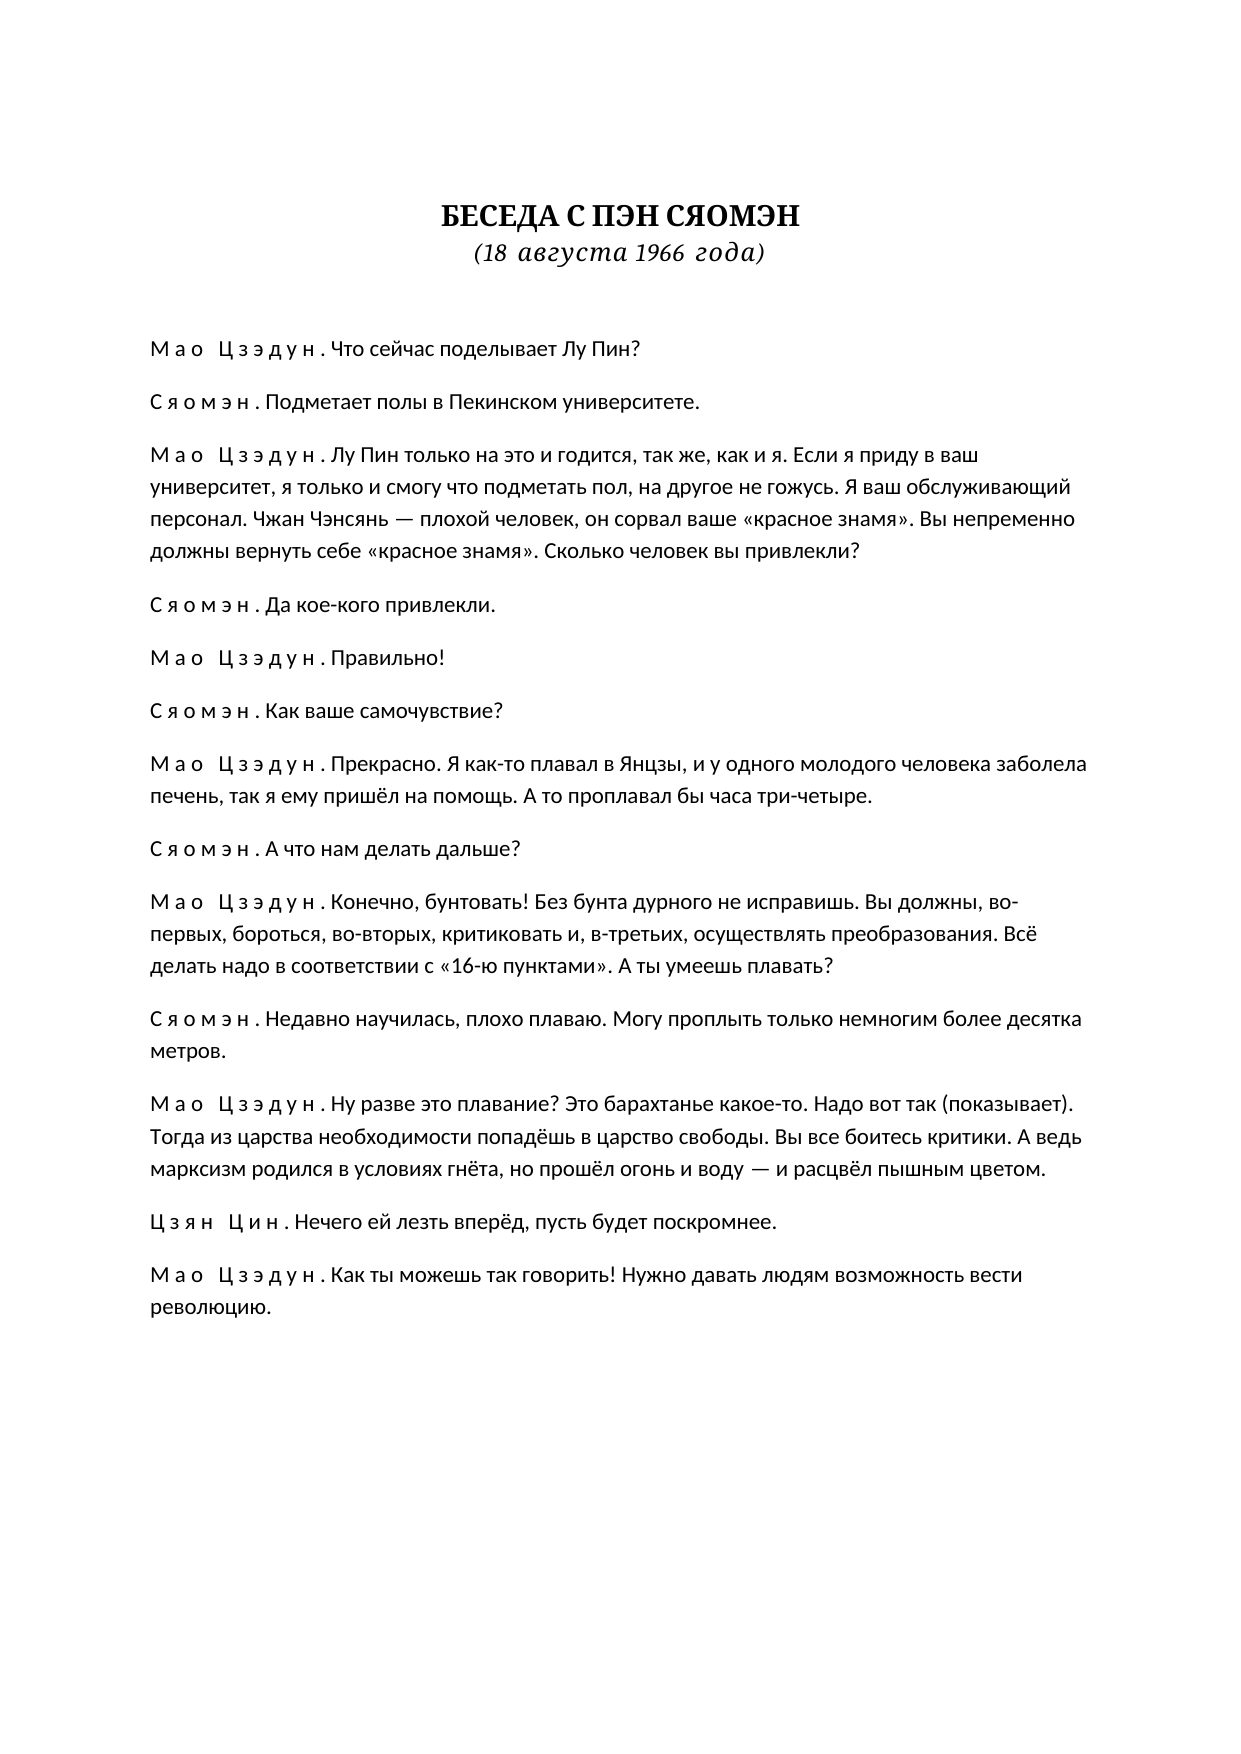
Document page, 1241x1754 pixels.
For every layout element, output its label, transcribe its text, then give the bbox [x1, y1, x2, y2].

text Мао Цзэдун. Ну разве это плавание? Это барахтанье какое-то. Надо вот так (показывает). Тогда из царства необходимости попадёшь в царство свободы. Вы все боитесь критики. А ведь марксизм родился в условиях гнёта, но прошёл огонь и воду — и расцвёл пышным цветом. [150, 1089, 1091, 1182]
text Сяомэн. Как ваше самочувствие? [150, 696, 1091, 724]
text Сяомэн. Подметает полы в Пекинском университете. [150, 387, 1091, 415]
text Цзян Цин. Нечего ей лезть вперёд, пусть будет поскромнее. [150, 1207, 1091, 1235]
text Мао Цзэдун. Лу Пин только на это и годится, так же, как и я. Если я приду в ваш университет, я только и смогу что подметать пол, на другое не гожусь. Я ваш обслуживающий персонал. Чжан Чэнсянь — плохой человек, он сорвал ваше «красное знамя». Вы непременно должны вернуть себе «красное знамя». Сколько человек вы привлекли? [150, 440, 1091, 565]
text Сяомэн. А что нам делать дальше? [150, 834, 1091, 862]
subtitle Беседа с Пэн Сяомэн [150, 200, 1091, 233]
text Мао Цзэдун. Правильно! [150, 643, 1091, 671]
text Мао Цзэдун. Прекрасно. Я как-то плавал в Янцзы, и у одного молодого человека заболела печень, так я ему пришёл на помощь. А то проплавал бы часа три-четыре. [150, 749, 1091, 809]
text Мао Цзэдун. Конечно, бунтовать! Без бунта дурного не исправишь. Вы должны, во-первых, бороться, во-вторых, критиковать и, в-третьих, осуществлять преобразования. Всё делать надо в соответствии с «16-ю пунктами». А ты умеешь плавать? [150, 887, 1091, 979]
text Сяомэн. Да кое-кого привлекли. [150, 590, 1091, 618]
text Сяомэн. Недавно научилась, плохо плаваю. Могу проплыть только немногим более десятка метров. [150, 1004, 1091, 1064]
text (18 августа 1966 года) [150, 238, 1091, 267]
text Мао Цзэдун. Как ты можешь так говорить! Нужно давать людям возможность вести революцию. [150, 1260, 1091, 1320]
text Мао Цзэдун. Что сейчас поделывает Лу Пин? [150, 334, 1091, 362]
